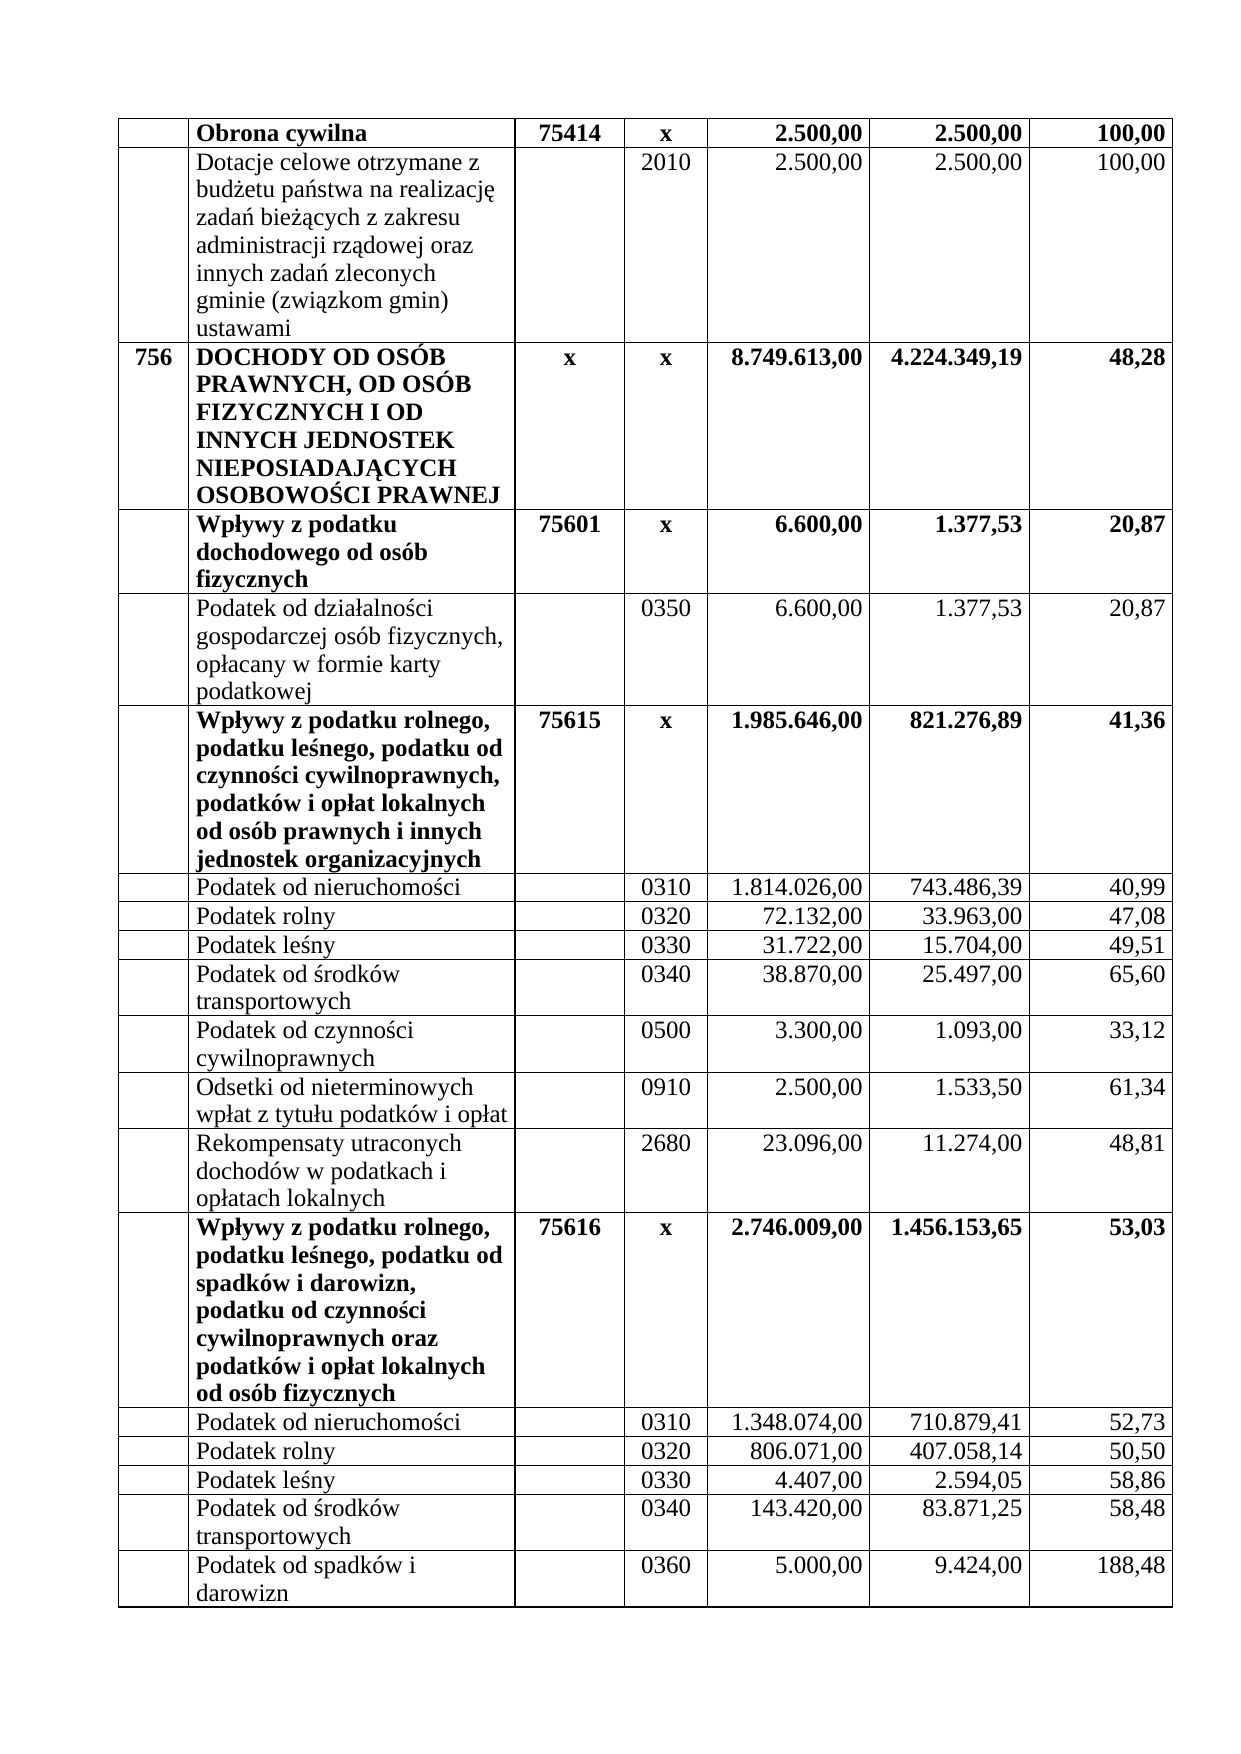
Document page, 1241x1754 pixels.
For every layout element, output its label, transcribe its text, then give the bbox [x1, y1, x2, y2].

table_cell 1.814.026,00 [708, 874, 869, 901]
table_cell Podatek leśny [189, 1466, 514, 1493]
table_cell x [625, 1213, 707, 1407]
table_cell 1.093,00 [870, 1016, 1029, 1072]
table_cell 0330 [625, 1466, 707, 1493]
table_cell Podatek rolny [189, 1437, 514, 1465]
table_cell [119, 1495, 188, 1550]
table_cell 38.870,00 [708, 960, 869, 1015]
table_cell Podatek od środków transportowych [189, 960, 514, 1015]
table_cell [516, 902, 624, 930]
table_cell Podatek od spadków i darowizn [189, 1551, 514, 1606]
table_cell [119, 1129, 188, 1212]
table_cell x [625, 706, 707, 872]
table_cell [119, 960, 188, 1015]
table_cell 3.300,00 [708, 1016, 869, 1072]
table_cell [119, 510, 188, 593]
table_cell 1.377,53 [870, 510, 1029, 593]
table_cell 0320 [625, 902, 707, 930]
table_cell 1.456.153,65 [870, 1213, 1029, 1407]
table_cell 9.424,00 [870, 1551, 1029, 1606]
table_cell 47,08 [1030, 902, 1172, 930]
table_cell 1.377,53 [870, 594, 1029, 705]
table_cell 710.879,41 [870, 1408, 1029, 1436]
table_cell Podatek od działalności gospodarczej osób fizycznych, opłacany w formie karty podatkowej [189, 594, 514, 705]
table_cell [119, 1437, 188, 1465]
table_cell [119, 1466, 188, 1493]
table_cell 33,12 [1030, 1016, 1172, 1072]
table_cell [119, 148, 188, 342]
table_cell Podatek od nieruchomości [189, 874, 514, 901]
table_cell 31.722,00 [708, 931, 869, 959]
table_cell 48,28 [1030, 343, 1172, 509]
table_cell 8.749.613,00 [708, 343, 869, 509]
table_cell 2.500,00 [870, 119, 1029, 147]
table_cell x [516, 343, 624, 509]
table_cell 40,99 [1030, 874, 1172, 901]
table_cell 1.985.646,00 [708, 706, 869, 872]
table_cell 1.533,50 [870, 1073, 1029, 1128]
table_cell [516, 1016, 624, 1072]
table_cell 2.594,05 [870, 1466, 1029, 1493]
table_cell 4.224.349,19 [870, 343, 1029, 509]
table_cell 743.486,39 [870, 874, 1029, 901]
table_cell 52,73 [1030, 1408, 1172, 1436]
table_cell 756 [119, 343, 188, 509]
table_cell Odsetki od nieterminowych wpłat z tytułu podatków i opłat [189, 1073, 514, 1128]
table_cell Podatek leśny [189, 931, 514, 959]
table_cell [516, 1073, 624, 1128]
table_cell 0350 [625, 594, 707, 705]
table_cell Wpływy z podatku dochodowego od osób fizycznych [189, 510, 514, 593]
table_cell 61,34 [1030, 1073, 1172, 1128]
table_cell [119, 874, 188, 901]
table_cell Rekompensaty utraconych dochodów w podatkach i opłatach lokalnych [189, 1129, 514, 1212]
table_cell [119, 1408, 188, 1436]
table_cell 2680 [625, 1129, 707, 1212]
table_cell 72.132,00 [708, 902, 869, 930]
table_cell 33.963,00 [870, 902, 1029, 930]
table_cell 75616 [516, 1213, 624, 1407]
table_cell x [625, 119, 707, 147]
table_cell [516, 148, 624, 342]
table_cell 100,00 [1030, 119, 1172, 147]
table_cell [119, 594, 188, 705]
table_cell 5.000,00 [708, 1551, 869, 1606]
table_cell [119, 1073, 188, 1128]
table_cell 0360 [625, 1551, 707, 1606]
table_cell [516, 1551, 624, 1606]
table_cell [119, 902, 188, 930]
table_cell [119, 931, 188, 959]
table_cell 0910 [625, 1073, 707, 1128]
table_cell [516, 1408, 624, 1436]
table_cell 188,48 [1030, 1551, 1172, 1606]
table_cell 41,36 [1030, 706, 1172, 872]
table_cell x [625, 510, 707, 593]
table_cell x [625, 343, 707, 509]
table_cell 2010 [625, 148, 707, 342]
table_cell DOCHODY OD OSÓB PRAWNYCH, OD OSÓB FIZYCZNYCH I OD INNYCH JEDNOSTEK NIEPOSIADAJĄCYCH OSOBOWOŚCI PRAWNEJ [189, 343, 514, 509]
table_cell 143.420,00 [708, 1495, 869, 1550]
table_cell [516, 931, 624, 959]
table_cell 75615 [516, 706, 624, 872]
table_cell 0310 [625, 1408, 707, 1436]
table_cell Obrona cywilna [189, 119, 514, 147]
table_cell 83.871,25 [870, 1495, 1029, 1550]
table_cell [119, 1016, 188, 1072]
table_cell 6.600,00 [708, 510, 869, 593]
table_cell 806.071,00 [708, 1437, 869, 1465]
table_cell 100,00 [1030, 148, 1172, 342]
table_cell 1.348.074,00 [708, 1408, 869, 1436]
table_cell [119, 1213, 188, 1407]
table_cell Podatek od nieruchomości [189, 1408, 514, 1436]
table_cell 75601 [516, 510, 624, 593]
table_cell 49,51 [1030, 931, 1172, 959]
table_cell 15.704,00 [870, 931, 1029, 959]
table_cell 0340 [625, 1495, 707, 1550]
table_cell Dotacje celowe otrzymane z budżetu państwa na realizację zadań bieżących z zakresu administracji rządowej oraz innych zadań zleconych gminie (związkom gmin) ustawami [189, 148, 514, 342]
table_cell [516, 594, 624, 705]
table_cell 50,50 [1030, 1437, 1172, 1465]
table_cell 48,81 [1030, 1129, 1172, 1212]
table_cell Wpływy z podatku rolnego, podatku leśnego, podatku od czynności cywilnoprawnych, podatków i opłat lokalnych od osób prawnych i innych jednostek organizacyjnych [189, 706, 514, 872]
table_cell [516, 1129, 624, 1212]
table_cell 2.500,00 [708, 119, 869, 147]
table_cell 0320 [625, 1437, 707, 1465]
table_cell Wpływy z podatku rolnego, podatku leśnego, podatku od spadków i darowizn, podatku od czynności cywilnoprawnych oraz podatków i opłat lokalnych od osób fizycznych [189, 1213, 514, 1407]
table_cell 2.500,00 [708, 148, 869, 342]
table_cell 25.497,00 [870, 960, 1029, 1015]
table_cell Podatek rolny [189, 902, 514, 930]
table_cell [119, 1551, 188, 1606]
table_cell 2.500,00 [870, 148, 1029, 342]
table_cell 65,60 [1030, 960, 1172, 1015]
table_cell Podatek od czynności cywilnoprawnych [189, 1016, 514, 1072]
table_cell 75414 [516, 119, 624, 147]
table_cell 407.058,14 [870, 1437, 1029, 1465]
table_cell [516, 960, 624, 1015]
table_cell [119, 706, 188, 872]
table_cell 821.276,89 [870, 706, 1029, 872]
table_cell [516, 874, 624, 901]
table_cell 2.500,00 [708, 1073, 869, 1128]
table_cell [119, 119, 188, 147]
table_cell 23.096,00 [708, 1129, 869, 1212]
table_cell [516, 1495, 624, 1550]
table_cell 2.746.009,00 [708, 1213, 869, 1407]
table_cell 11.274,00 [870, 1129, 1029, 1212]
table_cell 58,86 [1030, 1466, 1172, 1493]
table_cell 20,87 [1030, 510, 1172, 593]
table_cell 0310 [625, 874, 707, 901]
table_cell 20,87 [1030, 594, 1172, 705]
table_cell 4.407,00 [708, 1466, 869, 1493]
table_cell 0340 [625, 960, 707, 1015]
table_cell Podatek od środków transportowych [189, 1495, 514, 1550]
table_cell [516, 1437, 624, 1465]
table_cell [516, 1466, 624, 1493]
table_cell 0500 [625, 1016, 707, 1072]
table_cell 6.600,00 [708, 594, 869, 705]
table_cell 53,03 [1030, 1213, 1172, 1407]
table_cell 58,48 [1030, 1495, 1172, 1550]
table_cell 0330 [625, 931, 707, 959]
